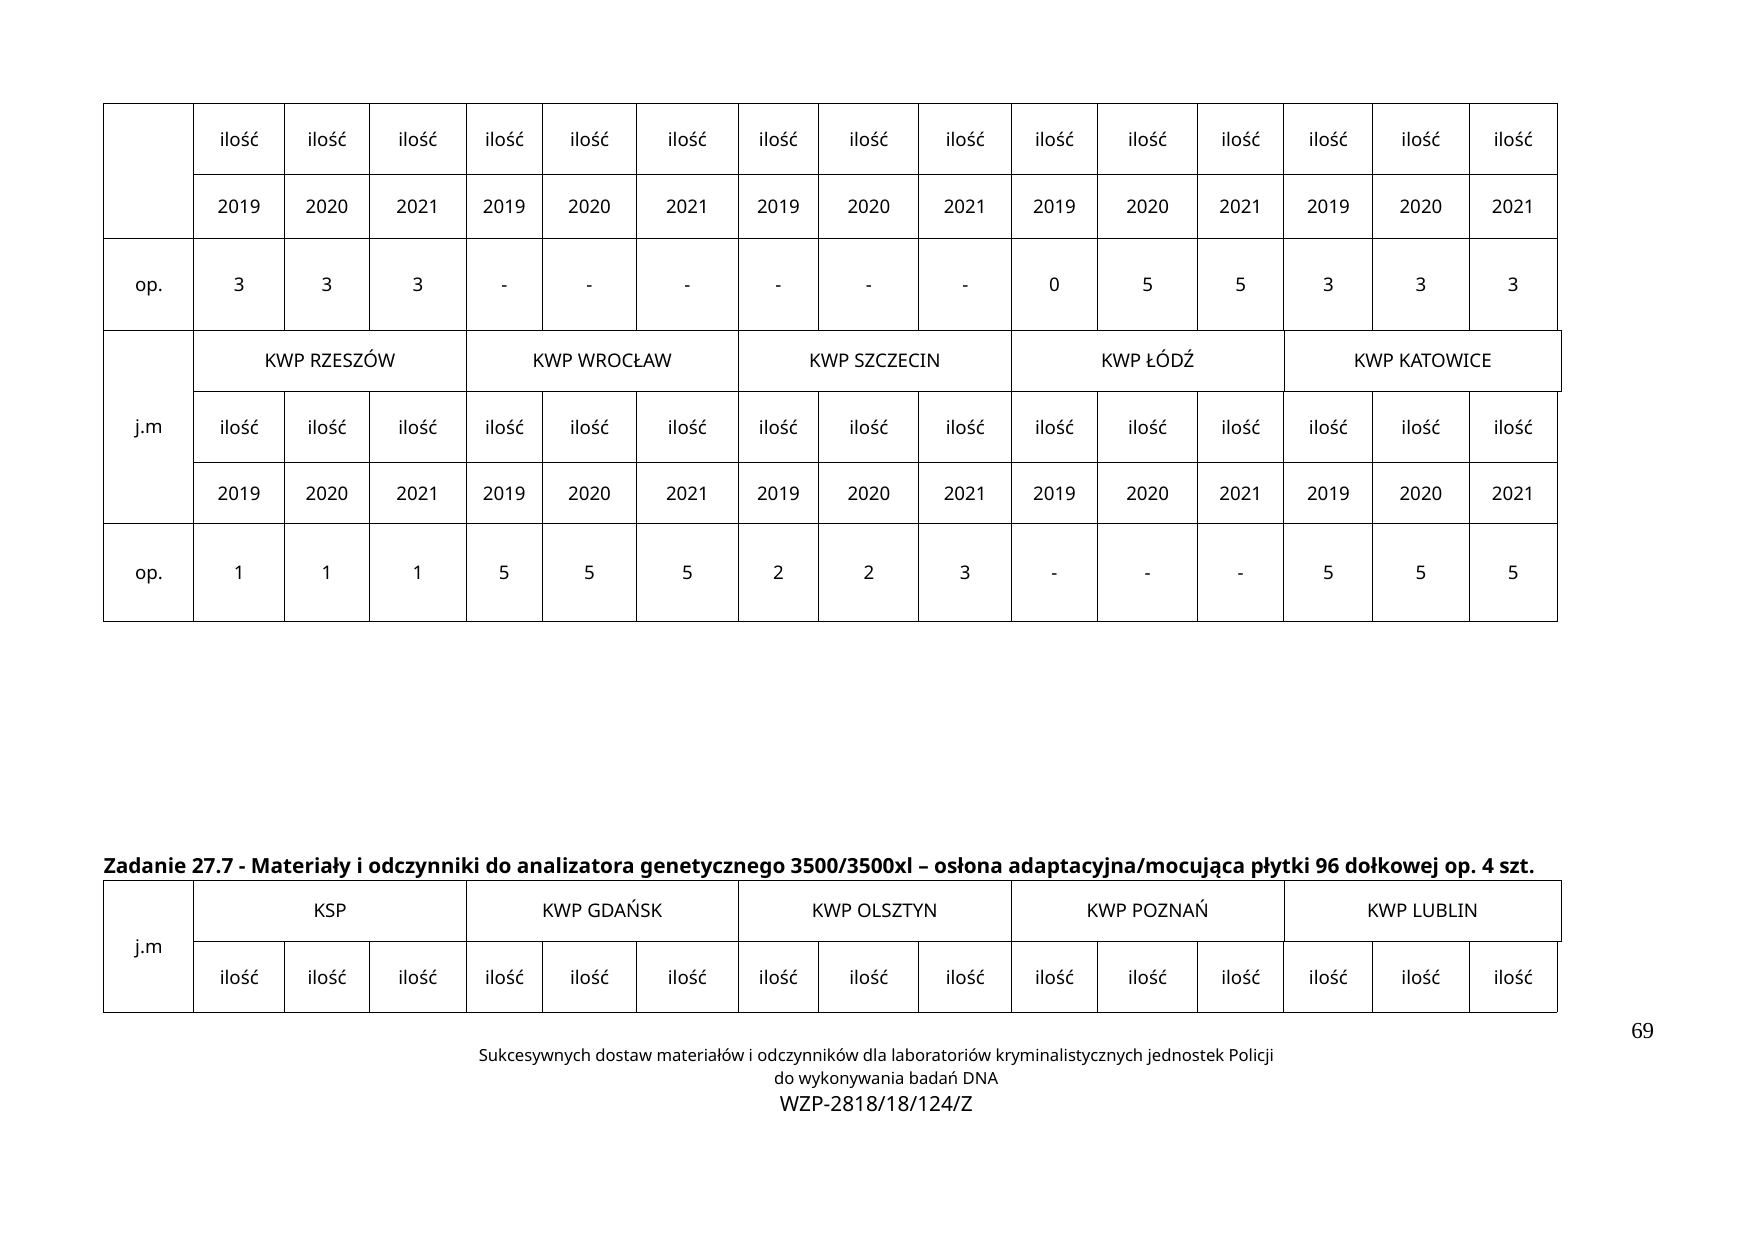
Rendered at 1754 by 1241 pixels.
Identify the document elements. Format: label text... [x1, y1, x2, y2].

table_cell 5 [1470, 524, 1557, 621]
table_cell ilość [370, 104, 466, 174]
table_cell 2020 [543, 175, 636, 238]
table_cell ilość [1012, 104, 1097, 174]
table_cell ilość [1198, 942, 1283, 1012]
table_cell 2021 [919, 175, 1011, 238]
table_cell 2019 [739, 463, 818, 523]
table_cell KWP SZCZECIN [739, 331, 1011, 391]
table_cell ilość [285, 104, 369, 174]
table_cell 3 [285, 239, 369, 330]
table_cell 2020 [1373, 463, 1469, 523]
table_cell ilość [637, 942, 738, 1012]
table_cell ilość [1284, 942, 1372, 1012]
table_cell ilość [1373, 104, 1469, 174]
table_cell 2021 [370, 175, 466, 238]
table_cell ilość [543, 392, 636, 462]
table_cell ilość [819, 104, 918, 174]
table_cell ilość [1470, 392, 1557, 462]
table_cell 5 [1284, 524, 1372, 621]
table_cell ilość [819, 942, 918, 1012]
table_cell 3 [919, 524, 1011, 621]
table_cell 3 [370, 239, 466, 330]
table_cell 5 [543, 524, 636, 621]
table_cell 5 [637, 524, 738, 621]
table_cell - [543, 239, 636, 330]
table_cell ilość [1012, 942, 1097, 1012]
table_cell ilość [1373, 942, 1469, 1012]
table_cell ilość [467, 104, 542, 174]
table_cell ilość [194, 104, 284, 174]
table_cell ilość [370, 942, 466, 1012]
table_cell ilość [1284, 104, 1372, 174]
table_cell ilość [637, 392, 738, 462]
table_cell 2020 [285, 175, 369, 238]
table_cell ilość [919, 392, 1011, 462]
table_cell ilość [1198, 104, 1283, 174]
table_header KSP [194, 881, 466, 941]
table_cell 2020 [819, 463, 918, 523]
table_cell 2 [739, 524, 818, 621]
table_cell op. [104, 524, 193, 621]
table_cell KWP RZESZÓW [194, 331, 466, 391]
table_cell - [1198, 524, 1283, 621]
table_cell 1 [285, 524, 369, 621]
table_cell 2021 [919, 463, 1011, 523]
table_cell 2021 [1470, 463, 1557, 523]
table_cell - [739, 239, 818, 330]
table_cell 2021 [1198, 175, 1283, 238]
table_cell KWP KATOWICE [1285, 331, 1561, 391]
table_cell ilość [543, 942, 636, 1012]
table_cell 5 [1198, 239, 1283, 330]
table_cell ilość [370, 392, 466, 462]
table_cell ilość [1098, 392, 1197, 462]
table_cell 2 [819, 524, 918, 621]
table_cell - [467, 239, 542, 330]
table_cell 5 [1373, 524, 1469, 621]
table_cell 3 [1373, 239, 1469, 330]
table_cell 2019 [194, 463, 284, 523]
table_cell ilość [194, 942, 284, 1012]
table_cell 1 [194, 524, 284, 621]
table_cell 2019 [1012, 463, 1097, 523]
table_cell 5 [1098, 239, 1197, 330]
table_cell 2019 [739, 175, 818, 238]
table_header KWP LUBLIN [1285, 881, 1561, 941]
table_cell j.m [104, 331, 193, 523]
table_cell ilość [194, 392, 284, 462]
table_cell ilość [1470, 942, 1557, 1012]
table_cell ilość [919, 104, 1011, 174]
table_cell op. [104, 239, 193, 330]
table_cell KWP WROCŁAW [467, 331, 738, 391]
table_cell - [919, 239, 1011, 330]
table_cell 2021 [1198, 463, 1283, 523]
table_cell ilość [1373, 392, 1469, 462]
table_cell 0 [1012, 239, 1097, 330]
table_cell ilość [1198, 392, 1283, 462]
table_cell 2021 [637, 463, 738, 523]
table_cell 2019 [467, 175, 542, 238]
table_cell 2019 [1284, 175, 1372, 238]
table_cell 2021 [637, 175, 738, 238]
table_cell 2020 [1098, 175, 1197, 238]
text Zadanie 27.7 - Materiały i odczynniki do analizatora genetycznego 3500/3500xl – osłona adaptacyjna/mocująca płytki 96 dołkowej op. 4 szt. [103, 851, 1654, 880]
table_cell ilość [1284, 392, 1372, 462]
table_cell ilość [1012, 392, 1097, 462]
table_header KWP GDAŃSK [467, 881, 738, 941]
table_cell 5 [467, 524, 542, 621]
table_cell 2020 [285, 463, 369, 523]
table_cell 2020 [1098, 463, 1197, 523]
table_cell - [819, 239, 918, 330]
table_header [104, 104, 193, 238]
table_cell ilość [637, 104, 738, 174]
table_cell 2020 [543, 463, 636, 523]
table_cell 3 [1284, 239, 1372, 330]
table_header j.m [104, 881, 193, 1012]
table_cell ilość [1098, 104, 1197, 174]
table_cell 3 [1470, 239, 1557, 330]
table_cell 2020 [819, 175, 918, 238]
table_cell - [1012, 524, 1097, 621]
table_cell ilość [739, 942, 818, 1012]
table_cell - [637, 239, 738, 330]
table_cell 2021 [1470, 175, 1557, 238]
table_cell ilość [739, 104, 818, 174]
table_cell - [1098, 524, 1197, 621]
table_cell ilość [285, 942, 369, 1012]
table_header KWP POZNAŃ [1012, 881, 1284, 941]
table_cell 2021 [370, 463, 466, 523]
table_cell ilość [467, 942, 542, 1012]
table_cell 2019 [194, 175, 284, 238]
table_cell 2020 [1373, 175, 1469, 238]
table_cell ilość [819, 392, 918, 462]
table_cell 2019 [467, 463, 542, 523]
table_cell ilość [739, 392, 818, 462]
table_cell ilość [1098, 942, 1197, 1012]
table_cell 2019 [1012, 175, 1097, 238]
table_cell KWP ŁÓDŹ [1012, 331, 1284, 391]
table_cell 1 [370, 524, 466, 621]
table_cell ilość [1470, 104, 1557, 174]
table_cell 2019 [1284, 463, 1372, 523]
table_cell ilość [919, 942, 1011, 1012]
table_cell ilość [285, 392, 369, 462]
table_cell ilość [543, 104, 636, 174]
table_cell ilość [467, 392, 542, 462]
table_cell 3 [194, 239, 284, 330]
table_header KWP OLSZTYN [739, 881, 1011, 941]
